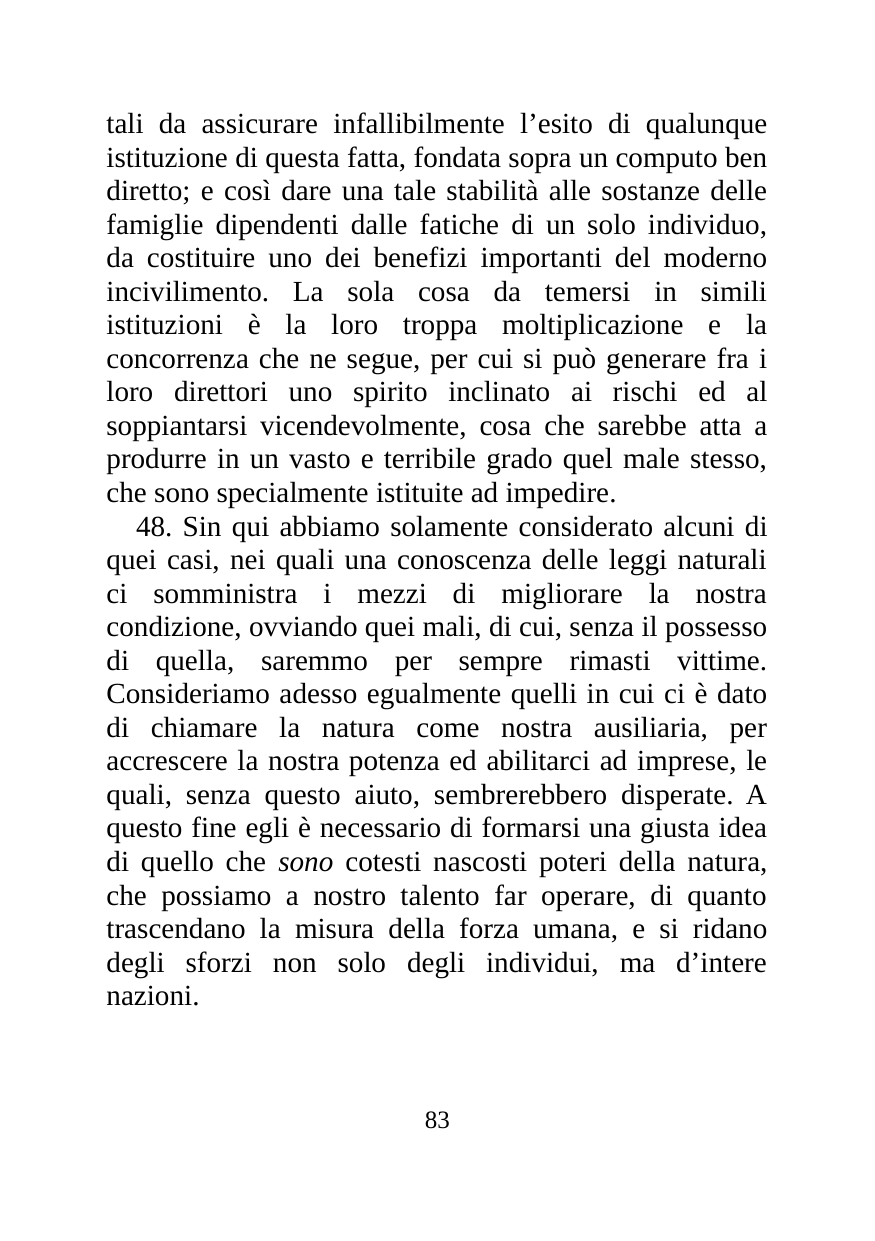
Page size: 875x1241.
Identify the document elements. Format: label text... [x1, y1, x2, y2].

text 48. Sin qui abbiamo solamente considerato alcuni di quei casi, nei quali una conoscenza delle leggi naturali ci somministra i mezzi di migliorare la nostra condizione, ovviando quei mali, di cui, senza il possesso di quella, saremmo per sempre rimasti vittime. Consideriamo adesso egualmente quelli in cui ci è dato di chiamare la natura come nostra ausiliaria, per accrescere la nostra potenza ed abilitarci ad imprese, le quali, senza questo aiuto, sembrerebbero disperate. A questo fine egli è necessario di formarsi una giusta idea di quello che sono cotesti nascosti poteri della natura, che possiamo a nostro talento far operare, di quanto trascendano la misura della forza umana, e si ridano degli sforzi non solo degli individui, ma d’intere nazioni. [106, 509, 768, 1012]
text tali da assicurare infallibilmente l’esito di qualunque istituzione di questa fatta, fondata sopra un computo ben diretto; e così dare una tale stabilità alle sostanze delle famiglie dipendenti dalle fatiche di un solo individuo, da costituire uno dei benefizi importanti del moderno incivilimento. La sola cosa da temersi in simili istituzioni è la loro troppa moltiplicazione e la concorrenza che ne segue, per cui si può generare fra i loro direttori uno spirito inclinato ai rischi ed al soppiantarsi vicendevolmente, cosa che sarebbe atta a produrre in un vasto e terribile grado quel male stesso, che sono specialmente istituite ad impedire. [106, 106, 768, 509]
